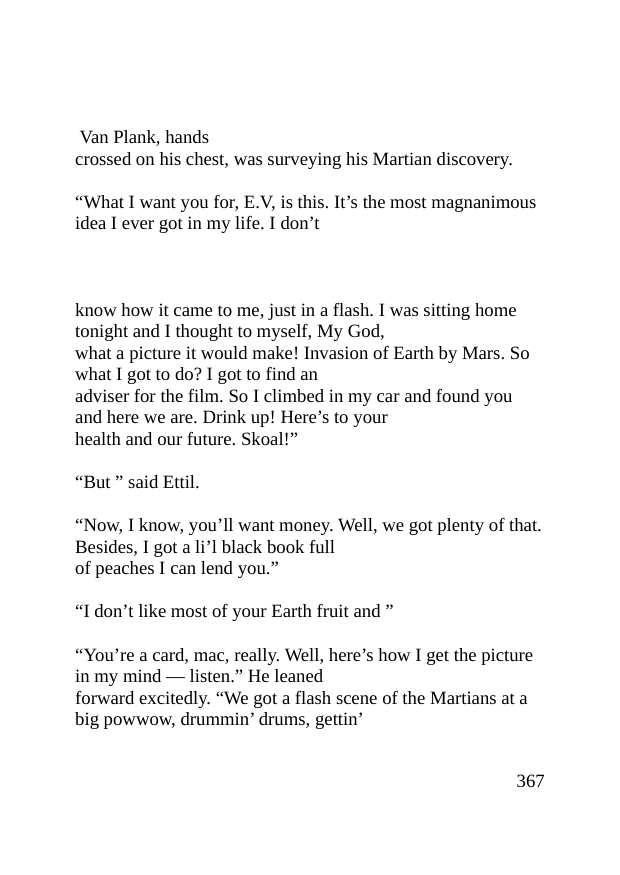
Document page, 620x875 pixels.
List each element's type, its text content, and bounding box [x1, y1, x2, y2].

text Van Plank, hands crossed on his chest, was surveying his Martian discovery. “What I want you for, E.V, is this. It’s the most magnanimous idea I ever got in my life. I don’t know how it came to me, just in a flash. I was sitting home tonight and I thought to myself, My God, what a picture it would make! Invasion of Earth by Mars. So what I got to do? I got to find an adviser for the film. So I climbed in my car and found you and here we are. Drink up! Here’s to your health and our future. Skoal!” “But ” said Ettil. “Now, I know, you’ll want money. Well, we got plenty of that. Besides, I got a li’l black book full of peaches I can lend you.” “I don’t like most of your Earth fruit and ” “You’re a card, mac, really. Well, here’s how I get the picture in my mind — listen.” He leaned forward excitedly. “We got a flash scene of the Martians at a big powwow, drummin’ drums, gettin’ [75, 126, 544, 730]
